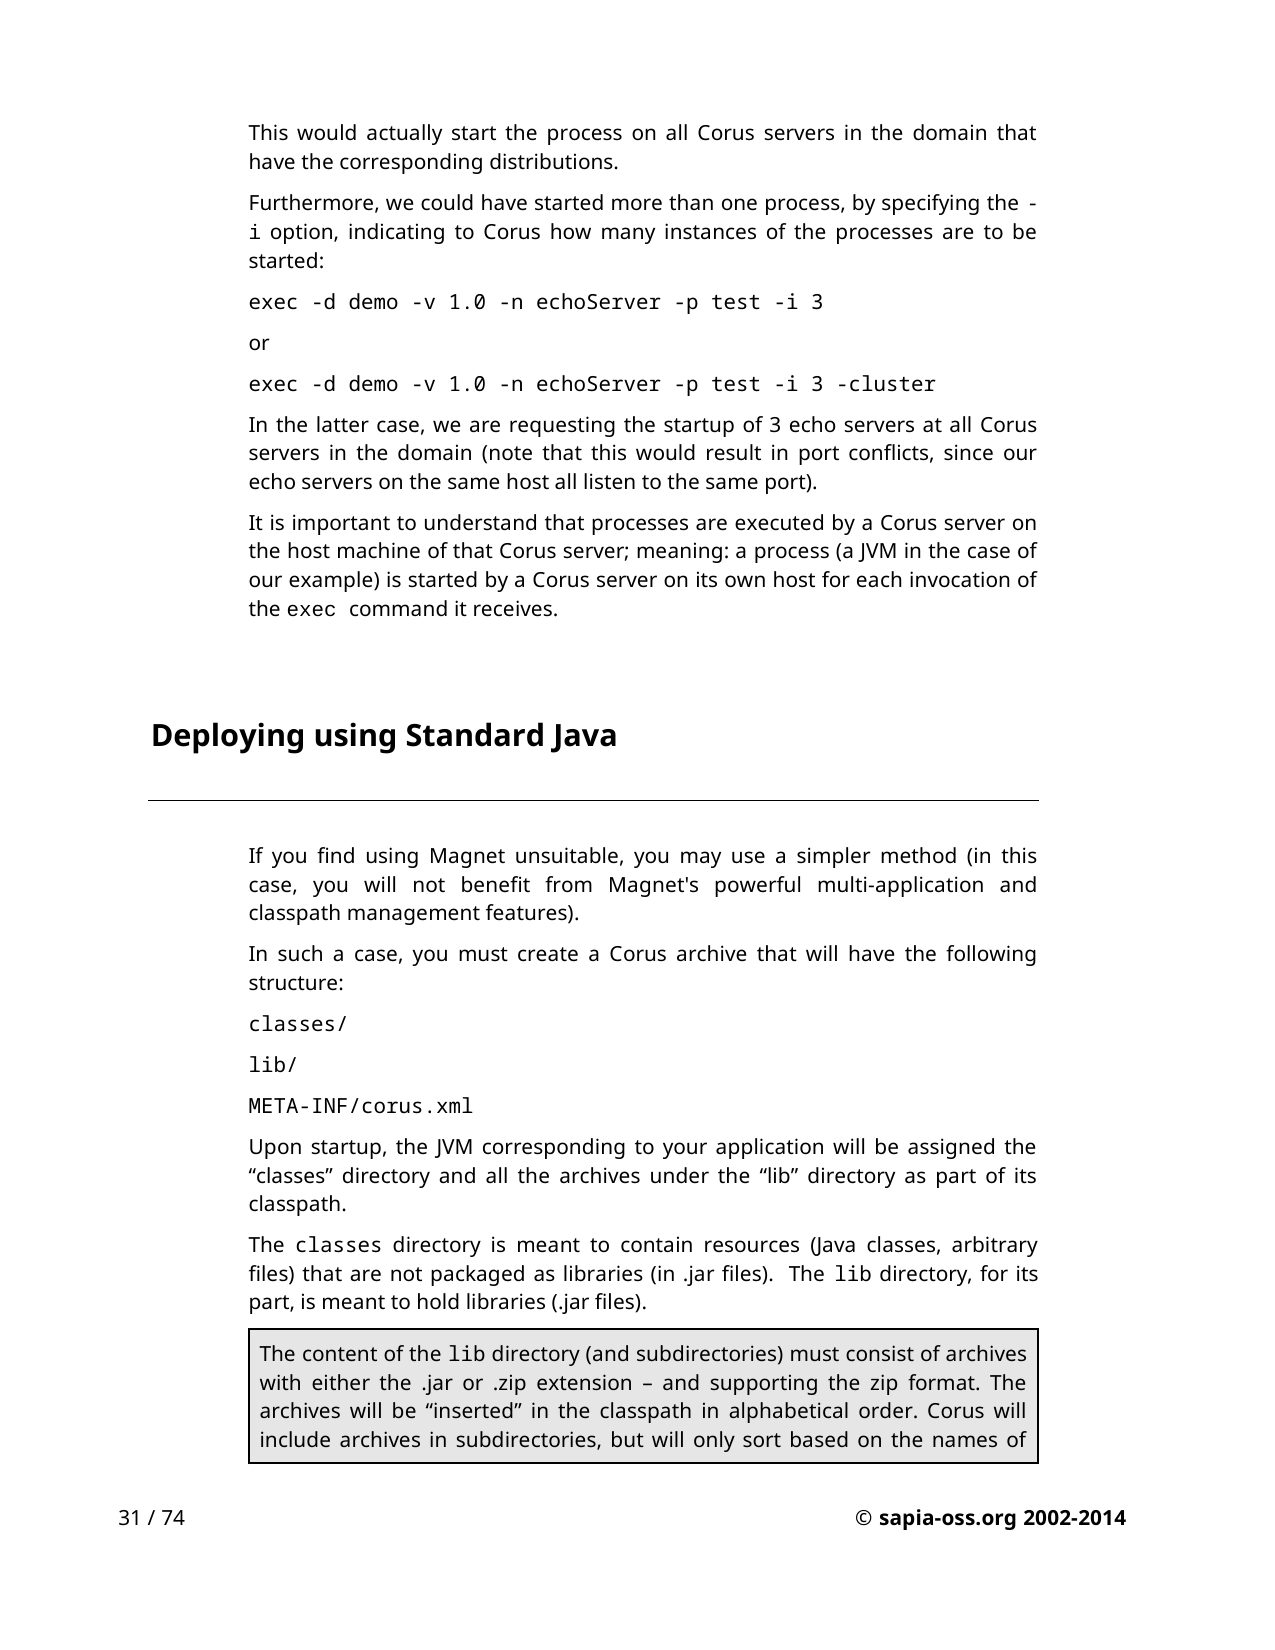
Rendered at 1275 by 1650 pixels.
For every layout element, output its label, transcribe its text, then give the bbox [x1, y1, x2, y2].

text The content of the lib directory (and subdirectories) must consist of archives with either the .jar or .zip extension – and supporting the zip format. The archives will be “inserted” in the classpath in alphabetical order. Corus will include archives in subdirectories, but will only sort based on the names of [250, 1330, 1037, 1462]
text The classes directory is meant to contain resources (Java classes, arbitrary files) that are not packaged as libraries (in .jar files). The lib directory, for its part, is meant to hold libraries (.jar files). [248, 1230, 1039, 1316]
text If you find using Magnet unsuitable, you may use a simpler method (in this case, you will not benefit from Magnet's powerful multi-application and classpath management features). [248, 841, 1039, 927]
text In such a case, you must create a Corus archive that will have the following structure: [248, 939, 1039, 996]
text lib/ [248, 1050, 1039, 1078]
text exec -d demo -v 1.0 -n echoServer -p test -i 3 -cluster [248, 369, 1039, 397]
text META-INF/corus.xml [248, 1091, 1039, 1119]
subtitle Deploying using Standard Java [148, 711, 1039, 800]
text or [248, 328, 1039, 356]
text classes/ [248, 1009, 1039, 1037]
text In the latter case, we are requesting the startup of 3 echo servers at all Corus servers in the domain (note that this would result in port conflicts, since our echo servers on the same host all listen to the same port). [248, 410, 1039, 495]
text Upon startup, the JVM corresponding to your application will be assigned the “classes” directory and all the archives under the “lib” directory as part of its classpath. [248, 1132, 1039, 1218]
text It is important to understand that processes are executed by a Corus server on the host machine of that Corus server; meaning: a process (a JVM in the case of our example) is started by a Corus server on its own host for each invocation of the exec command it receives. [248, 508, 1039, 622]
text Furthermore, we could have started more than one process, by specifying the -i option, indicating to Corus how many instances of the processes are to be started: [248, 188, 1039, 274]
text This would actually start the process on all Corus servers in the domain that have the corresponding distributions. [248, 118, 1039, 175]
text exec -d demo -v 1.0 -n echoServer -p test -i 3 [248, 287, 1039, 315]
